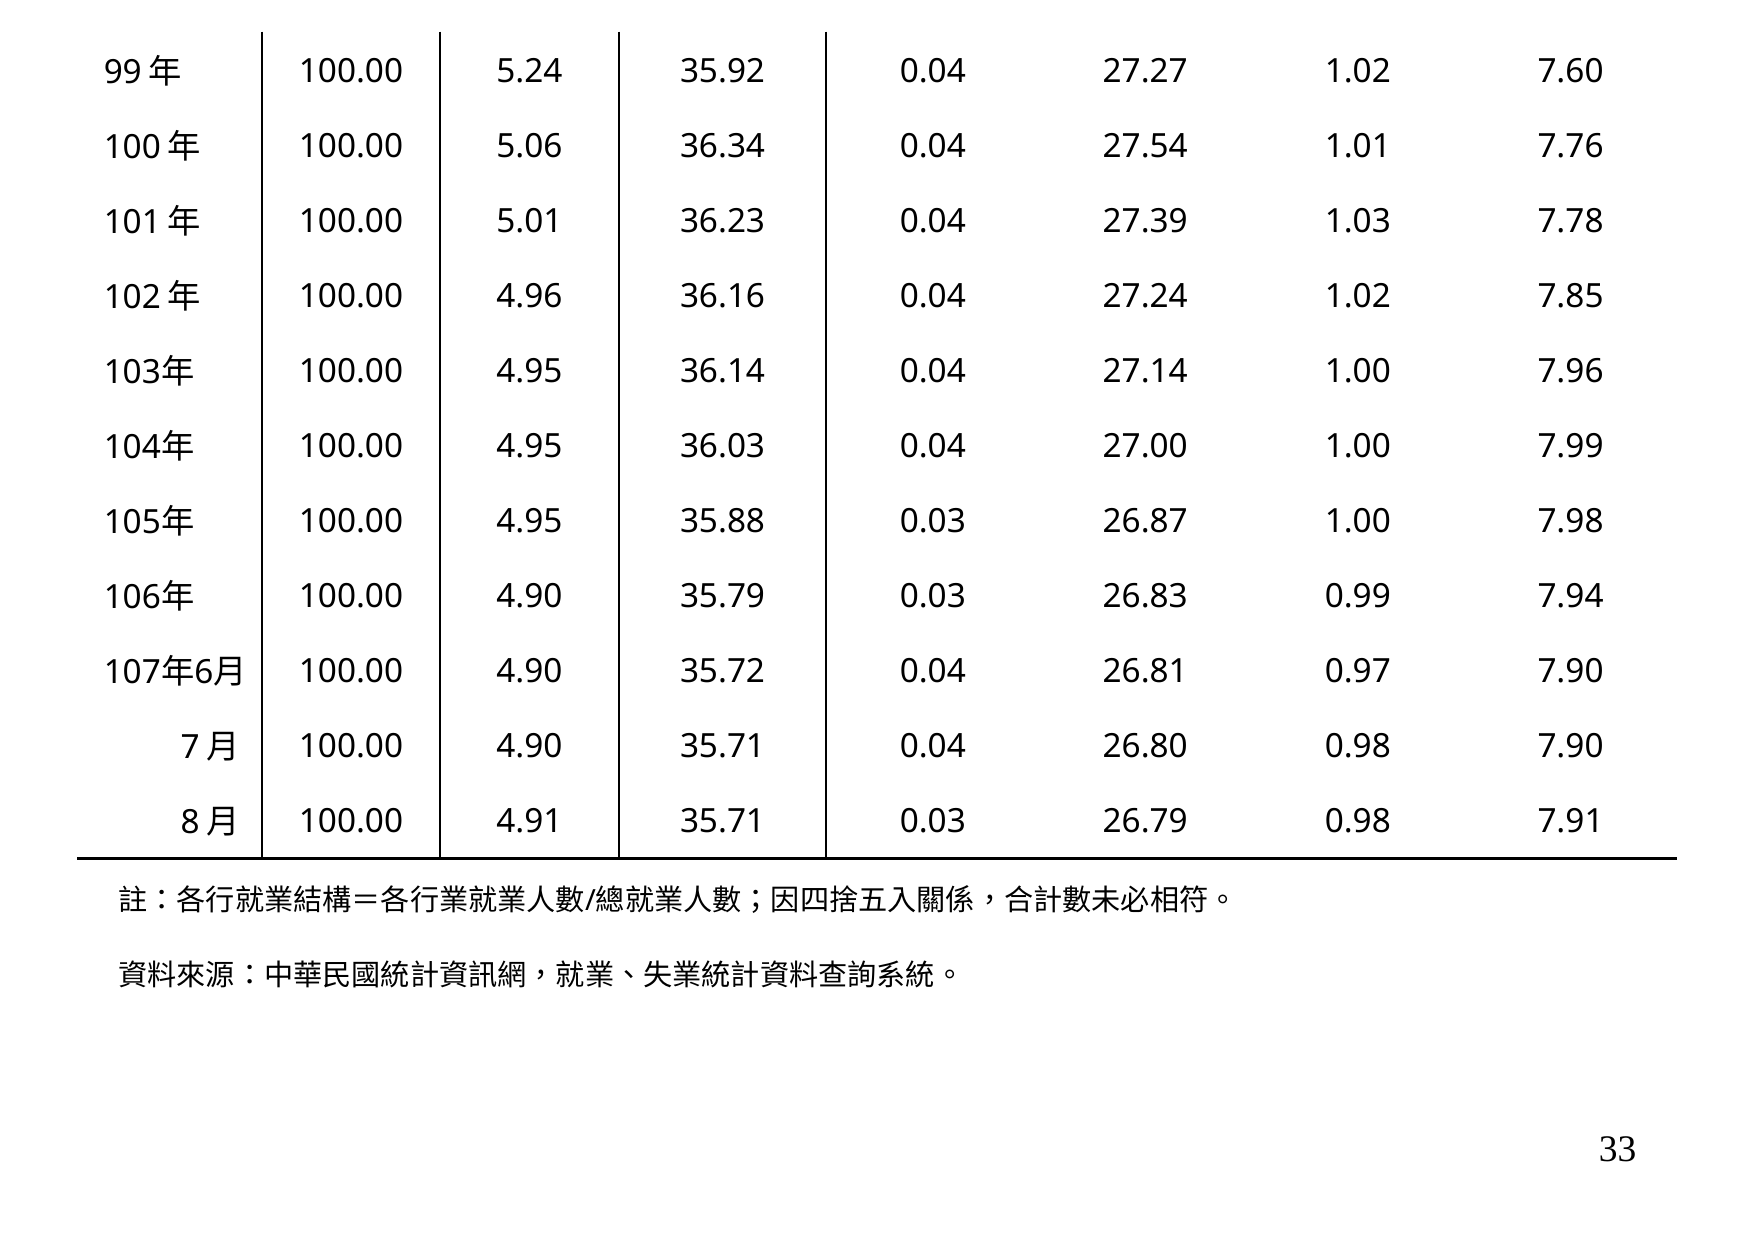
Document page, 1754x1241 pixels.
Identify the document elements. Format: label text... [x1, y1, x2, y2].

table_cell 35.71 [620, 707, 825, 782]
table_cell 7.99 [1464, 407, 1677, 482]
table_cell 1.00 [1251, 332, 1464, 407]
table_cell 100.00 [263, 707, 439, 782]
table_cell 100.00 [263, 782, 439, 857]
table_cell 5.01 [441, 182, 618, 257]
table_cell 1.00 [1251, 407, 1464, 482]
table_cell 107年6月 [77, 632, 261, 707]
table_cell 35.88 [620, 482, 825, 557]
table_cell 0.99 [1251, 557, 1464, 632]
table_cell 100.00 [263, 557, 439, 632]
table_cell 0.03 [827, 482, 1039, 557]
table_cell 0.98 [1251, 707, 1464, 782]
table_cell 27.54 [1039, 107, 1251, 182]
table_cell 0.04 [827, 257, 1039, 332]
table_cell 7.94 [1464, 557, 1677, 632]
table_cell 100.00 [263, 332, 439, 407]
table_cell 101年 [77, 182, 261, 257]
table_cell 7.98 [1464, 482, 1677, 557]
table_cell 7.91 [1464, 782, 1677, 857]
table_cell 7.90 [1464, 632, 1677, 707]
table_cell 7月 [77, 707, 261, 782]
table_cell 36.16 [620, 257, 825, 332]
table_cell 0.98 [1251, 782, 1464, 857]
table_cell 0.04 [827, 332, 1039, 407]
table_cell 7.96 [1464, 332, 1677, 407]
table_cell 8月 [77, 782, 261, 857]
table_cell 0.04 [827, 107, 1039, 182]
table_cell 4.91 [441, 782, 618, 857]
table_cell 100.00 [263, 632, 439, 707]
table_cell 103年 [77, 332, 261, 407]
table_cell 106年 [77, 557, 261, 632]
table_cell 1.02 [1251, 32, 1464, 107]
table_cell 102年 [77, 257, 261, 332]
table_cell 1.02 [1251, 257, 1464, 332]
table_cell 100年 [77, 107, 261, 182]
table_cell 0.04 [827, 707, 1039, 782]
table_cell 1.03 [1251, 182, 1464, 257]
table_cell 4.95 [441, 332, 618, 407]
table_cell 36.03 [620, 407, 825, 482]
table_cell 0.03 [827, 557, 1039, 632]
table_cell 26.83 [1039, 557, 1251, 632]
table_cell 27.39 [1039, 182, 1251, 257]
table_cell 36.14 [620, 332, 825, 407]
table_cell 0.04 [827, 32, 1039, 107]
table_cell 7.60 [1464, 32, 1677, 107]
table_cell 0.97 [1251, 632, 1464, 707]
table_cell 100.00 [263, 32, 439, 107]
table_cell 1.01 [1251, 107, 1464, 182]
table_cell 4.90 [441, 632, 618, 707]
table_cell 26.79 [1039, 782, 1251, 857]
table_cell 5.24 [441, 32, 618, 107]
table_cell 35.72 [620, 632, 825, 707]
table_cell 27.24 [1039, 257, 1251, 332]
table_cell 104年 [77, 407, 261, 482]
table_cell 4.90 [441, 557, 618, 632]
table_cell 27.27 [1039, 32, 1251, 107]
table_cell 0.04 [827, 632, 1039, 707]
table_cell 0.04 [827, 182, 1039, 257]
table_cell 0.04 [827, 407, 1039, 482]
table_cell 35.79 [620, 557, 825, 632]
table_cell 4.95 [441, 407, 618, 482]
table_cell 4.90 [441, 707, 618, 782]
table_cell 100.00 [263, 107, 439, 182]
table_cell 7.78 [1464, 182, 1677, 257]
table_cell 99年 [77, 32, 261, 107]
table_cell 0.03 [827, 782, 1039, 857]
table_cell 7.85 [1464, 257, 1677, 332]
table_cell 27.14 [1039, 332, 1251, 407]
table_cell 27.00 [1039, 407, 1251, 482]
table_cell 5.06 [441, 107, 618, 182]
table_cell 100.00 [263, 182, 439, 257]
table_cell 7.90 [1464, 707, 1677, 782]
table_cell 26.87 [1039, 482, 1251, 557]
table_cell 36.34 [620, 107, 825, 182]
table_cell 4.95 [441, 482, 618, 557]
table_cell 7.76 [1464, 107, 1677, 182]
table_cell 100.00 [263, 407, 439, 482]
table_cell 26.80 [1039, 707, 1251, 782]
table_cell 4.96 [441, 257, 618, 332]
text 資料來源：中華民國統計資訊網，就業、失業統計資料查詢系統。 [118, 935, 1636, 1010]
table_cell 100.00 [263, 257, 439, 332]
table_cell 36.23 [620, 182, 825, 257]
table_cell 35.71 [620, 782, 825, 857]
table_cell 26.81 [1039, 632, 1251, 707]
text 註：各行就業結構＝各行業就業人數/總就業人數；因四捨五入關係，合計數未必相符。 [118, 860, 1636, 935]
table_cell 35.92 [620, 32, 825, 107]
table_cell 105年 [77, 482, 261, 557]
table_cell 1.00 [1251, 482, 1464, 557]
table_cell 100.00 [263, 482, 439, 557]
